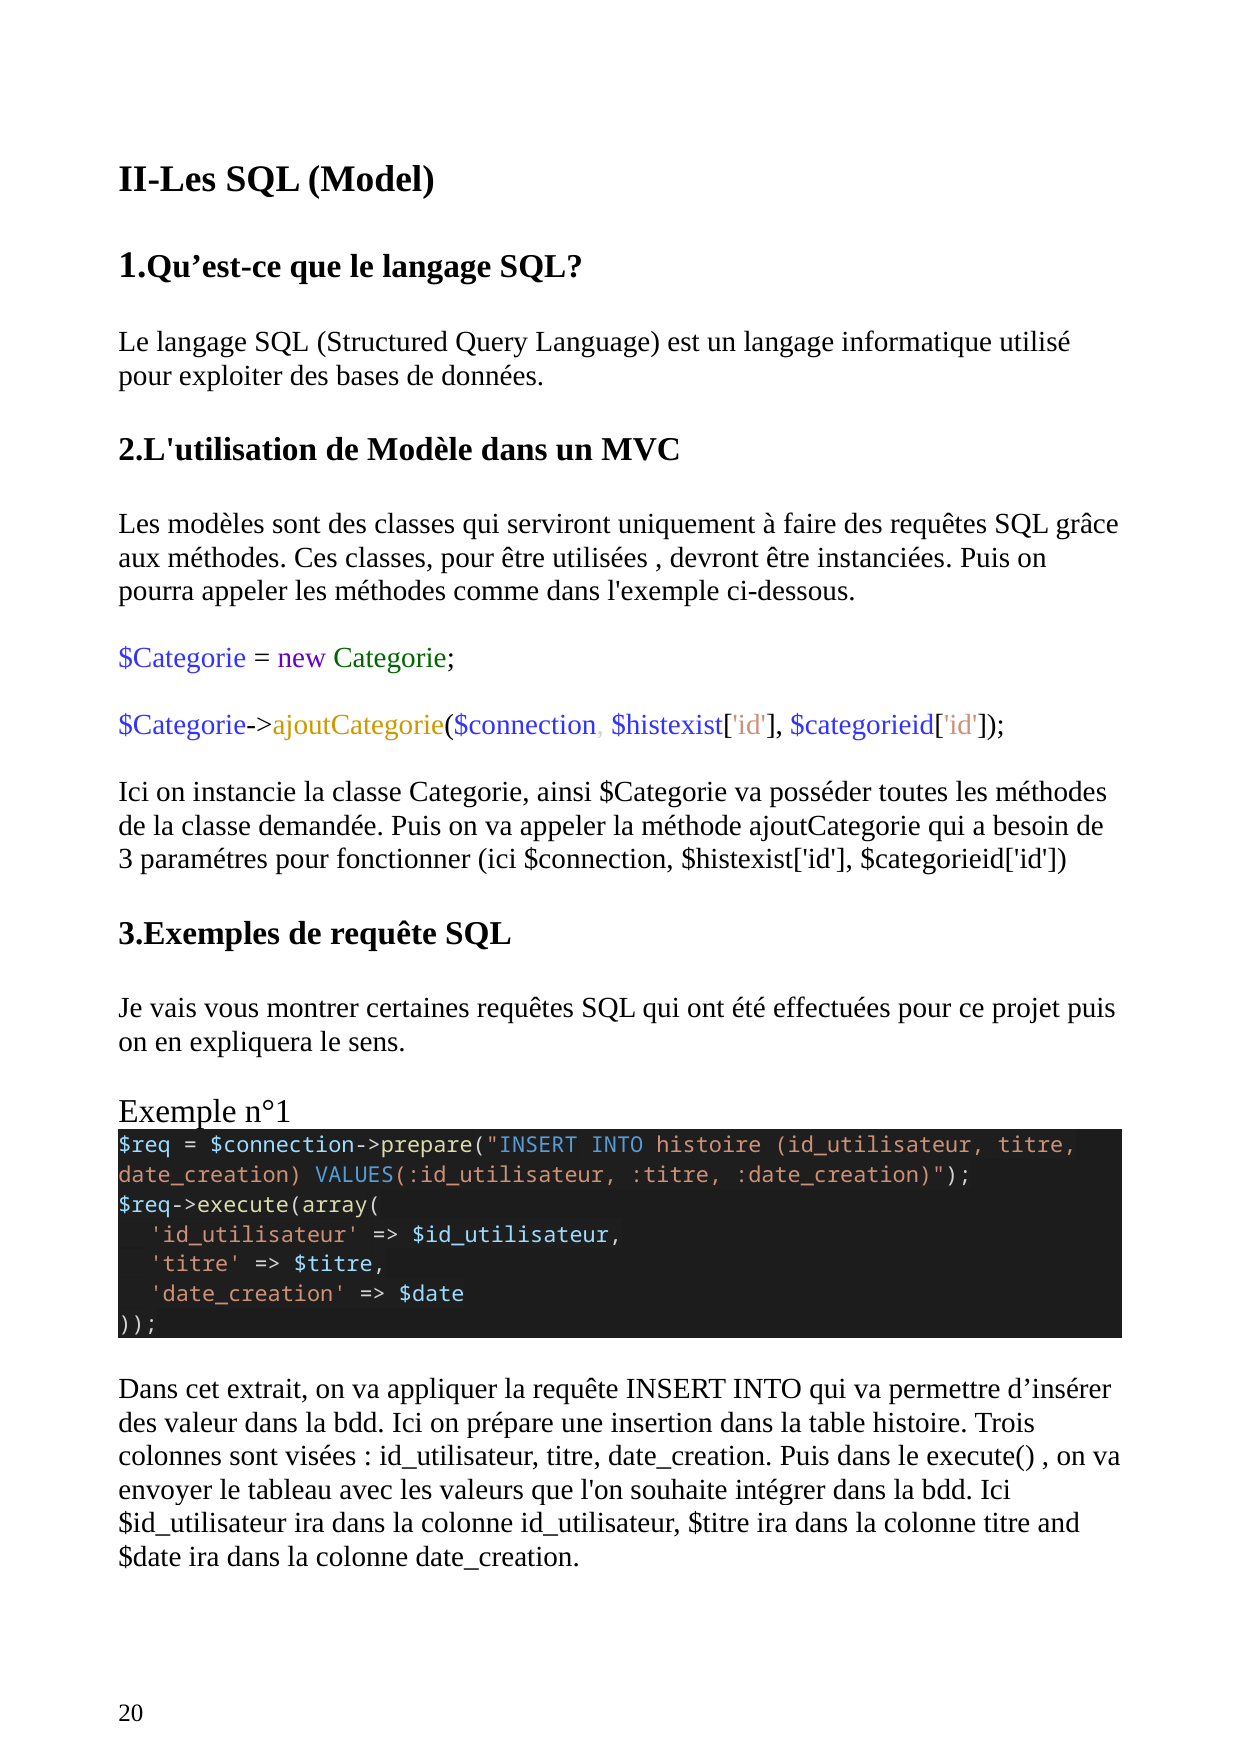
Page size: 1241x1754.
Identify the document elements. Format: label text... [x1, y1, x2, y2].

text Les modèles sont des classes qui serviront uniquement à faire des requêtes SQL grâce aux méthodes. Ces classes, pour être utilisées , devront être instanciées. Puis on pourra appeler les méthodes comme dans l'exemple ci-dessous. [118, 506, 1122, 607]
text 3.Exemples de requête SQL [118, 913, 1122, 952]
text date_creation) VALUES(:id_utilisateur, :titre, :date_creation)"); [118, 1159, 1122, 1189]
text Ici on instancie la classe Categorie, ainsi $Categorie va posséder toutes les méthodes de la classe demandée. Puis on va appeler la méthode ajoutCategorie qui a besoin de 3 paramétres pour fonctionner (ici $connection, $histexist['id'], $categorieid['id']) [118, 774, 1122, 875]
text Je vais vous montrer certaines requêtes SQL qui ont été effectuées pour ce projet puis on en expliquera le sens. [118, 990, 1122, 1057]
text 'titre' => $titre, [118, 1248, 1122, 1278]
text II-Les SQL (Model) [118, 156, 1122, 199]
text Dans cet extrait, on va appliquer la requête INSERT INTO qui va permettre d’insérer des valeur dans la bdd. Ici on prépare une insertion dans la table histoire. Trois colonnes sont visées : id_utilisateur, titre, date_creation. Puis dans le execute() , on va envoyer le tableau avec les valeurs que l'on souhaite intégrer dans la bdd. Ici $id_utilisateur ira dans la colonne id_utilisateur, $titre ira dans la colonne titre and $date ira dans la colonne date_creation. [118, 1371, 1122, 1572]
text 'id_utilisateur' => $id_utilisateur, [118, 1218, 1122, 1248]
text 'date_creation' => $date [118, 1278, 1122, 1308]
text $Categorie->ajoutCategorie($connection, $histexist['id'], $categorieid['id']); [118, 707, 1122, 741]
text Exemple n°1 [118, 1091, 1122, 1129]
text )); [118, 1308, 1122, 1338]
text $Categorie = new Categorie; [118, 640, 1122, 674]
text 1.Qu’est-ce que le langage SQL? [118, 243, 1122, 286]
text $req = $connection->prepare("INSERT INTO histoire (id_utilisateur, titre, [118, 1129, 1122, 1159]
text $req->execute(array( [118, 1189, 1122, 1218]
text Le langage SQL (Structured Query Language) est un langage informatique utilisé pour exploiter des bases de données. [118, 324, 1122, 391]
text 2.L'utilisation de Modèle dans un MVC [118, 429, 1122, 468]
